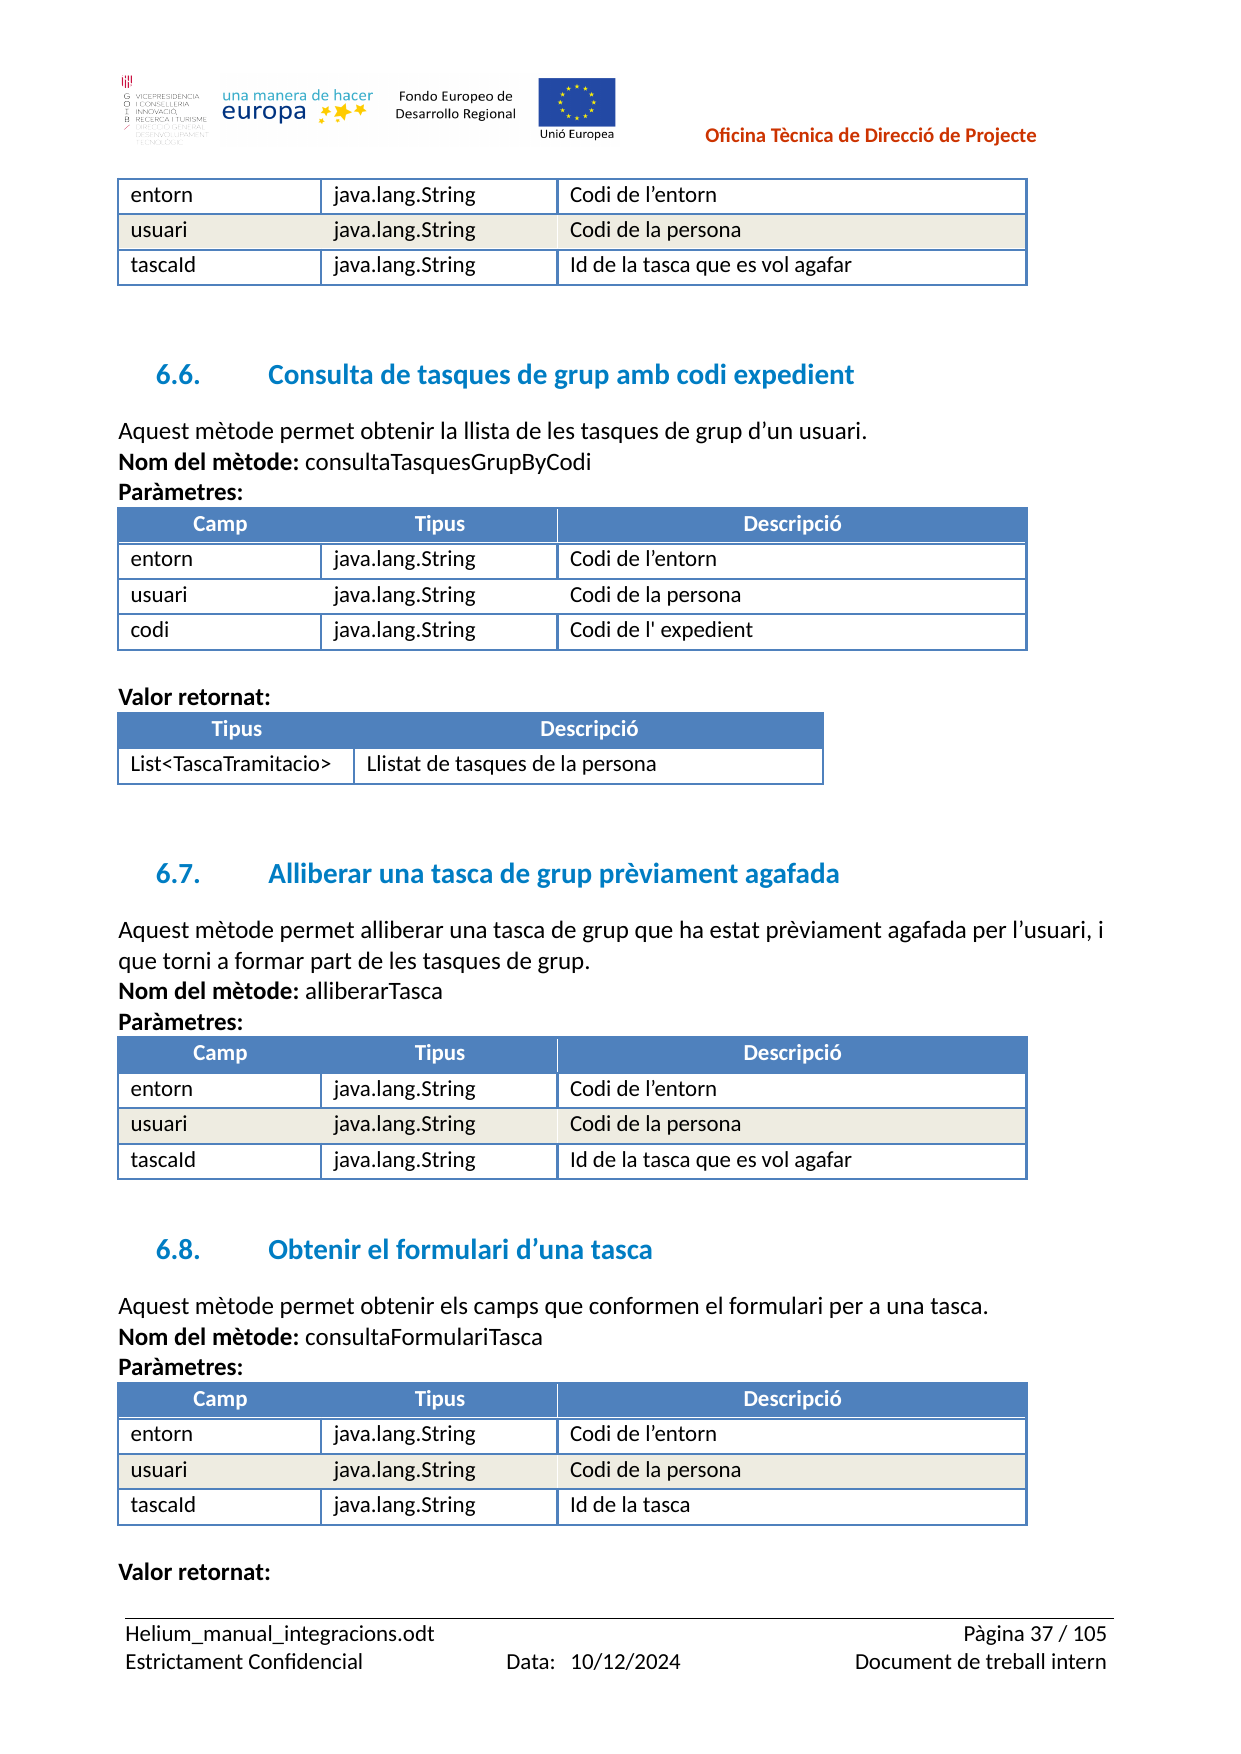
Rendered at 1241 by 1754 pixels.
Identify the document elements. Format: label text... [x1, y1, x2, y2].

subtitle Consulta de tasques de grup amb codi expedient [156, 356, 1122, 392]
text Nom del mètode: alliberarTasca Paràmetres: [118, 975, 1122, 1036]
table_cell java.lang.String [322, 1145, 556, 1178]
table_cell usuari [119, 215, 321, 248]
table_cell java.lang.String [321, 580, 557, 613]
table_header Tipus [119, 714, 354, 747]
text Nom del mètode: consultaFormulariTasca Paràmetres: [118, 1321, 1122, 1382]
table_header Tipus [321, 1039, 557, 1072]
text Valor retornat: [118, 681, 1122, 712]
picture [219, 73, 621, 147]
text Aquest mètode permet alliberar una tasca de grup que ha estat prèviament agafada per l’usuari, i que torni a formar part de les tasques de grup. [118, 914, 1122, 975]
table_header Camp [119, 509, 321, 542]
table_cell java.lang.String [322, 251, 556, 284]
table_cell java.lang.String [321, 215, 557, 248]
table_cell tascaId [119, 251, 320, 284]
table_cell java.lang.String [321, 1109, 557, 1143]
table_cell Codi de l’entorn [559, 1420, 1025, 1453]
table_cell Id de la tasca que es vol agafar [559, 1145, 1025, 1178]
table_header Descripció [558, 1039, 1025, 1072]
table_cell java.lang.String [322, 545, 556, 578]
table_cell java.lang.String [322, 180, 556, 213]
table_cell entorn [119, 545, 320, 578]
text Paràmetres: [118, 477, 1122, 507]
table_cell Id de la tasca [559, 1490, 1025, 1524]
table_cell Codi de l’entorn [559, 1074, 1025, 1107]
subtitle Obtenir el formulari d’una tasca [156, 1231, 1122, 1267]
text Valor retornat: [118, 1556, 1122, 1587]
picture [118, 73, 213, 147]
text Aquest mètode permet obtenir la llista de les tasques de grup d’un usuari. [118, 416, 1122, 446]
table_cell java.lang.String [321, 1455, 557, 1488]
text Aquest mètode permet obtenir els camps que conformen el formulari per a una tasca. [118, 1291, 1122, 1321]
table_header Camp [119, 1039, 321, 1072]
table_cell entorn [119, 1420, 320, 1453]
table_header Tipus [321, 509, 557, 542]
table_cell usuari [119, 580, 321, 613]
text Nom del mètode: consultaTasquesGrupByCodi [118, 446, 1122, 477]
table_cell entorn [119, 1074, 320, 1107]
table_cell java.lang.String [322, 615, 556, 649]
table_cell usuari [119, 1455, 321, 1488]
table_cell entorn [119, 180, 320, 213]
table_cell Codi de l’entorn [559, 545, 1025, 578]
table_cell Codi de la persona [558, 215, 1025, 248]
table_cell Codi de l’entorn [559, 180, 1025, 213]
table_cell java.lang.String [322, 1420, 556, 1453]
subtitle Alliberar una tasca de grup prèviament agafada [156, 855, 1122, 891]
table_header Tipus [321, 1384, 557, 1417]
table_cell tascaId [119, 1145, 320, 1178]
table_cell Codi de la persona [558, 1455, 1025, 1488]
table_cell java.lang.String [322, 1490, 556, 1524]
table_header Descripció [354, 714, 822, 747]
table_cell Codi de l' expedient [559, 615, 1025, 649]
table_cell usuari [119, 1109, 321, 1143]
table_cell tascaId [119, 1490, 320, 1524]
table_header Descripció [558, 509, 1025, 542]
table_cell Id de la tasca que es vol agafar [559, 251, 1025, 284]
table_cell Codi de la persona [558, 580, 1025, 613]
table_header Descripció [558, 1384, 1025, 1417]
table_cell Llistat de tasques de la persona [355, 749, 822, 783]
table_cell codi [119, 615, 320, 649]
table_header Camp [119, 1384, 321, 1417]
table_cell java.lang.String [322, 1074, 556, 1107]
table_cell Codi de la persona [558, 1109, 1025, 1143]
table_cell List<TascaTramitacio> [119, 749, 353, 783]
